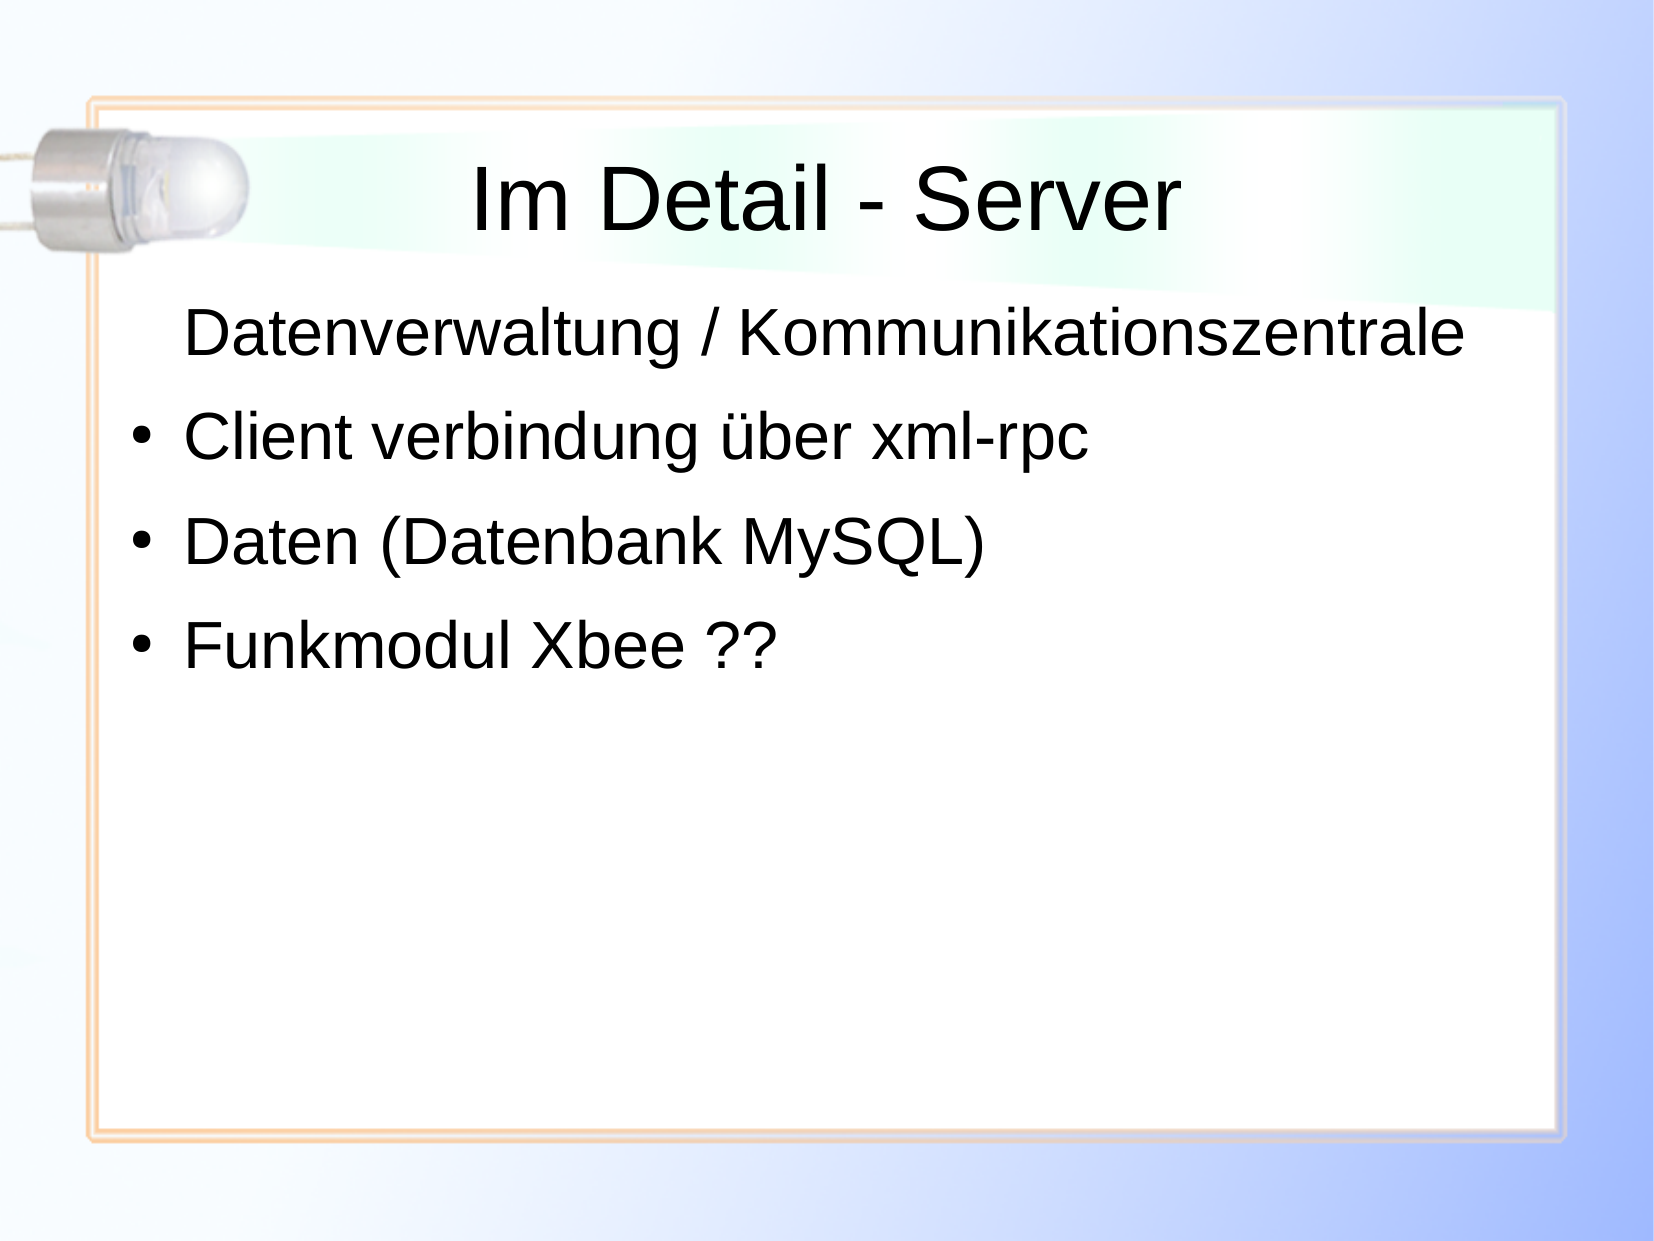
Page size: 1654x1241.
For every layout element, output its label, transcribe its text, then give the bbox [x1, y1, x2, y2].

list Datenverwaltung / Kommunikationszentrale Client verbindung über xml-rpc Daten (Datenbank MySQL) Funkmodul Xbee ?? [112, 295, 1548, 1142]
title Im Detail - Server [82, 102, 1571, 296]
picture [0, 0, 1654, 1241]
